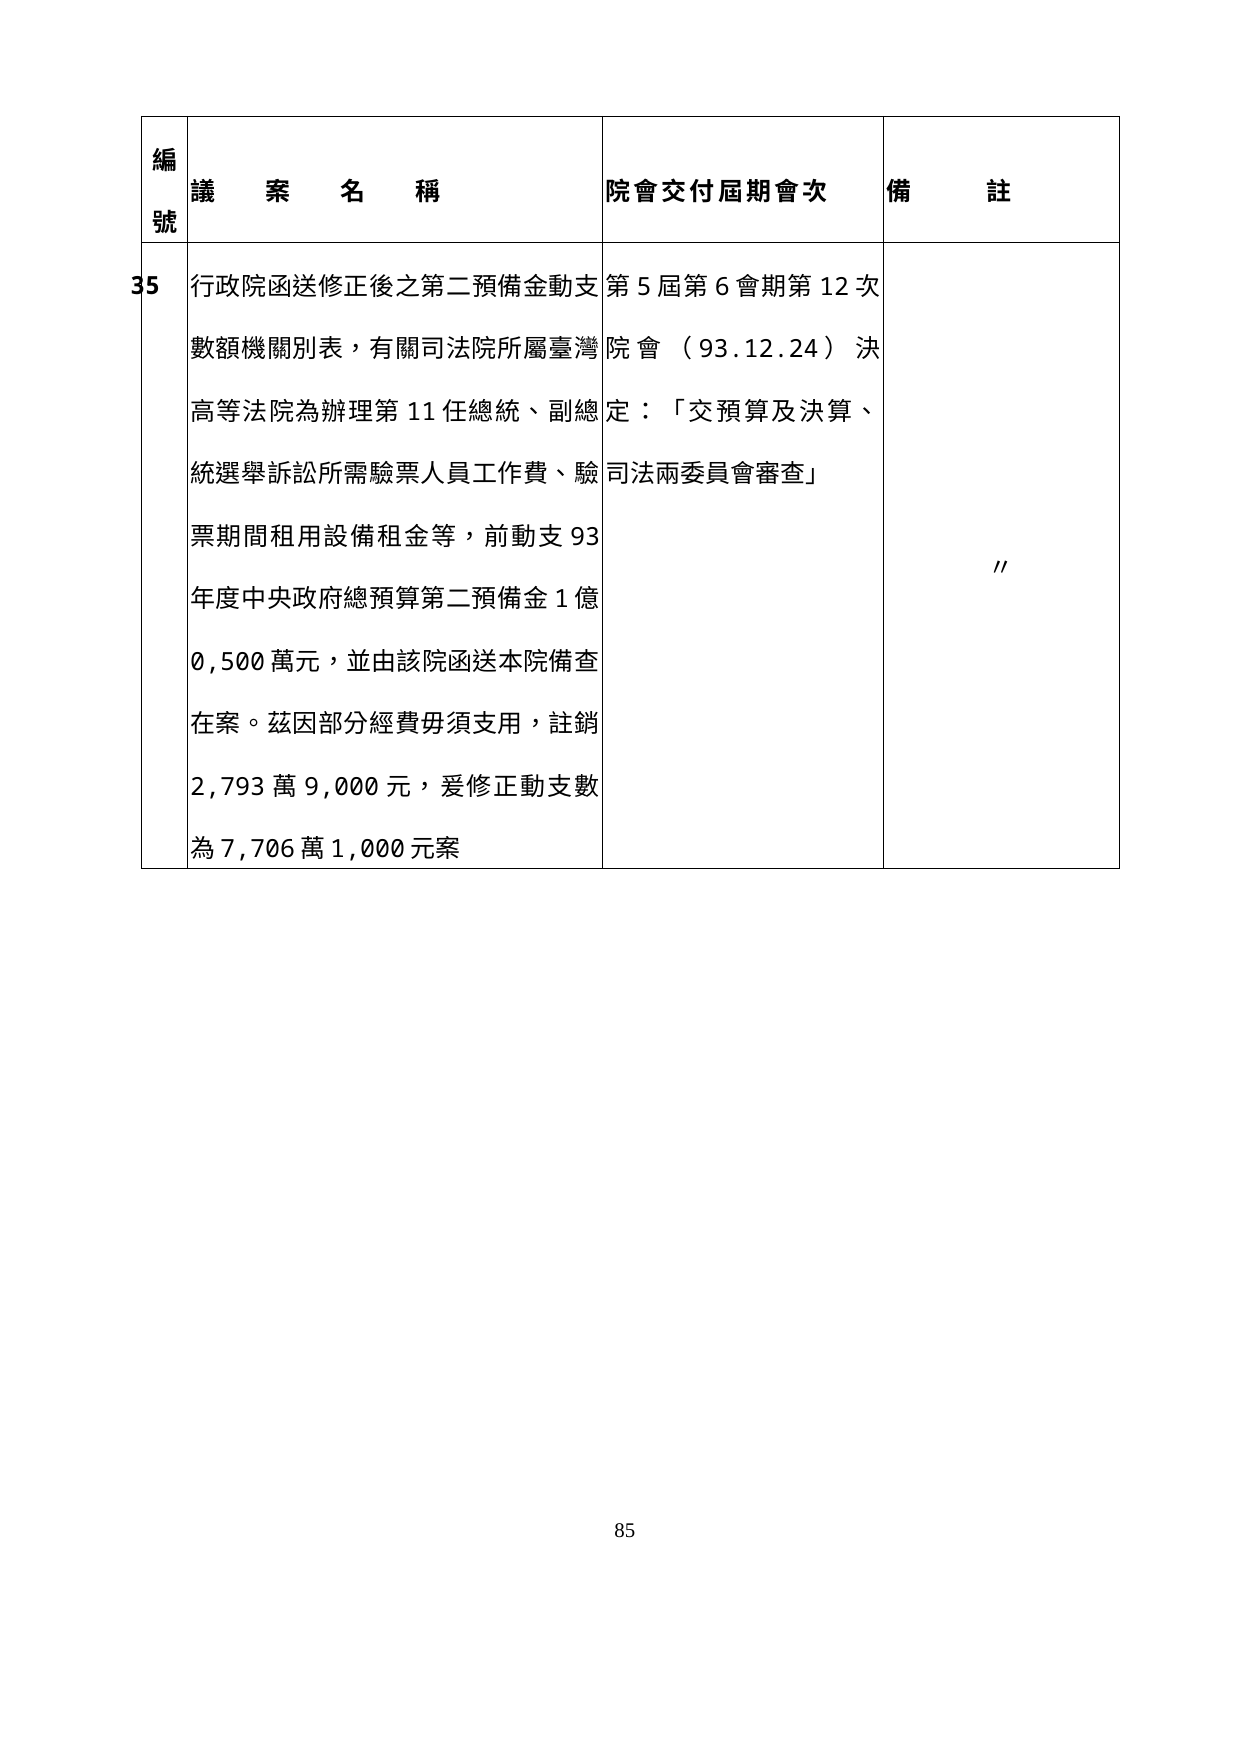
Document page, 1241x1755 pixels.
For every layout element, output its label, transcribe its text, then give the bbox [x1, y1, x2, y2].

table_header 議 案 名 稱 [188, 117, 602, 242]
table_header 編號 [142, 117, 187, 242]
table_header 備 註 [884, 117, 1119, 242]
table_cell 〃 [884, 243, 1119, 868]
table_cell 第5屆第6會期第12次院會（93.12.24）決定：「交預算及決算、司法兩委員會審查」 [603, 243, 883, 868]
table_cell [142, 243, 187, 868]
table_cell 行政院函送修正後之第二預備金動支數額機關別表，有關司法院所屬臺灣高等法院為辦理第11任總統、副總統選舉訴訟所需驗票人員工作費、驗票期間租用設備租金等，前動支93年度中央政府總預算第二預備金1億0,500萬元，並由該院函送本院備查在案。茲因部分經費毋須支用，註銷2,793萬9,000元，爰修正動支數為7,706萬1,000元案 [188, 243, 602, 868]
table_header 院會交付屆期會次 [603, 117, 883, 242]
